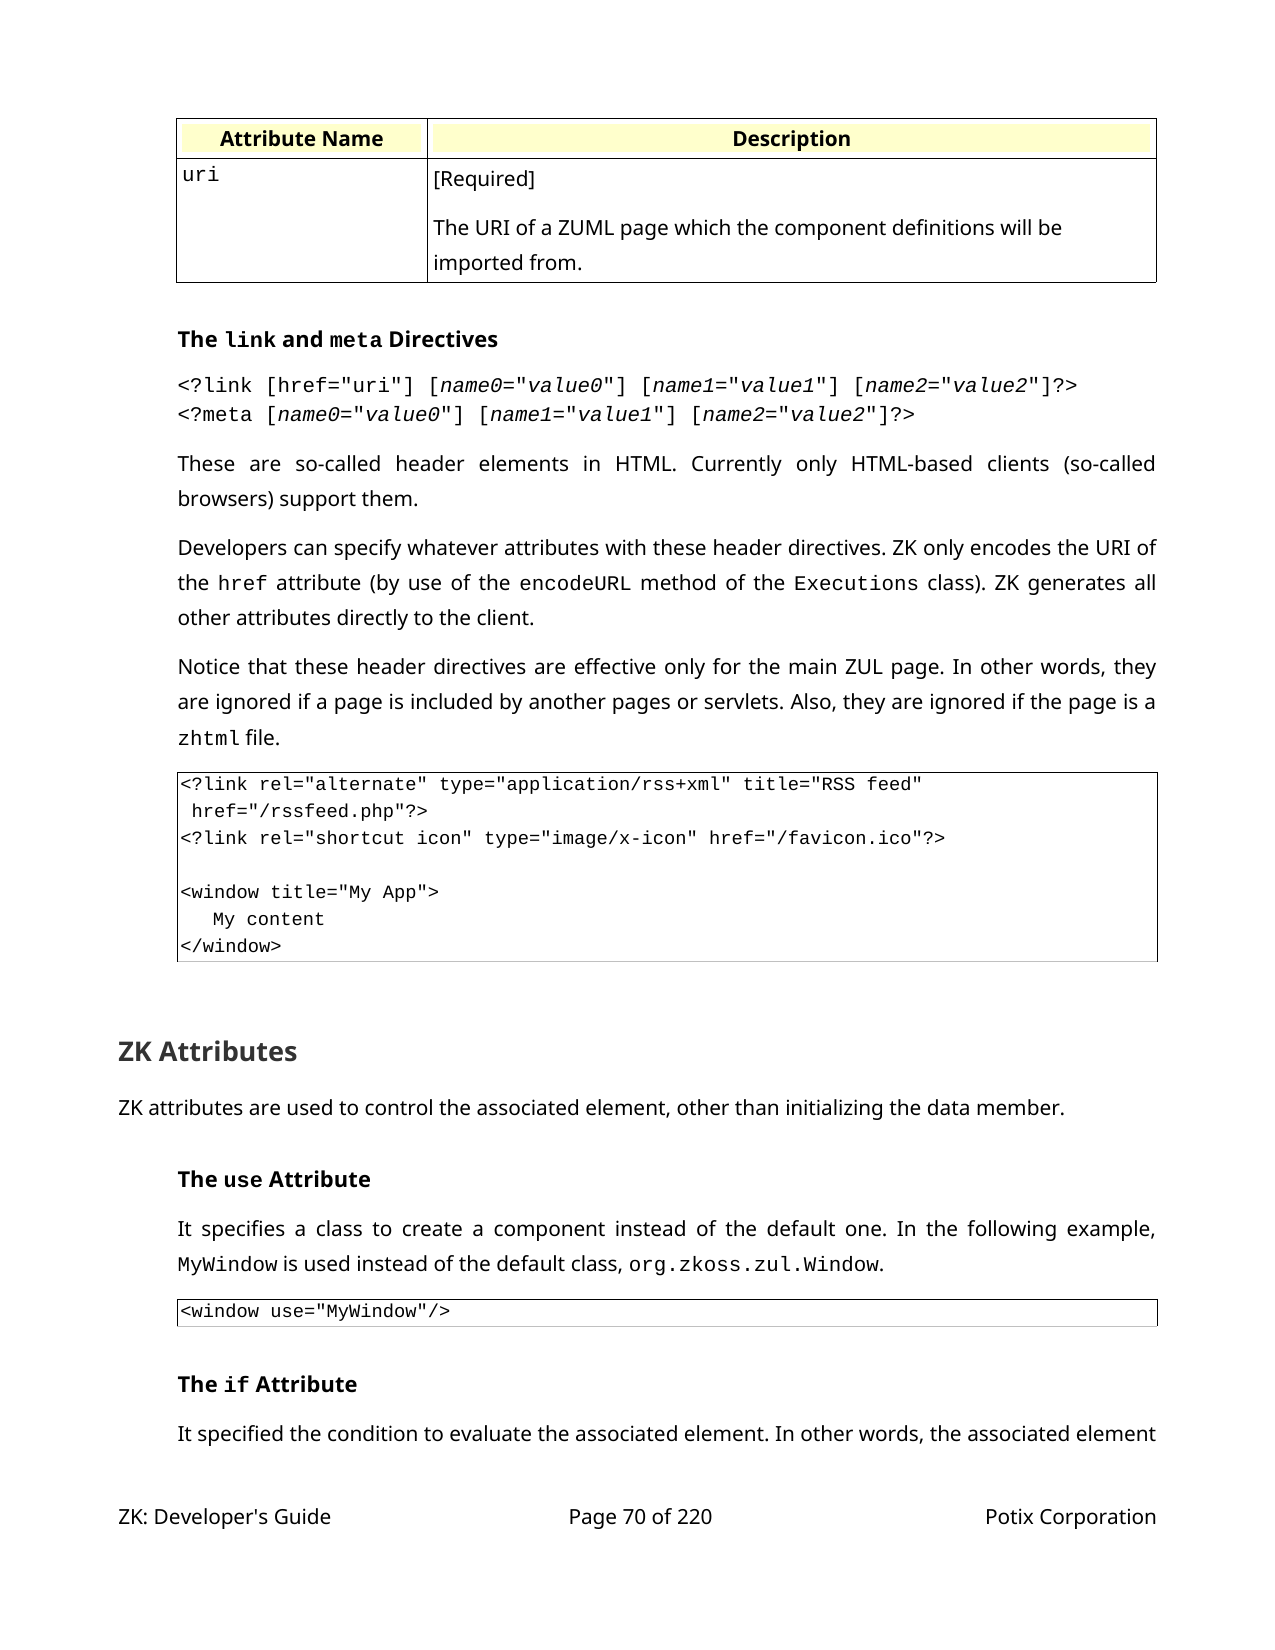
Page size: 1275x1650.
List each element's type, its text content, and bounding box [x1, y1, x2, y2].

table_cell uri [177, 159, 427, 282]
text My content [178, 907, 1157, 931]
text <window use="MyWindow"/> [178, 1300, 1157, 1326]
text <?link rel="alternate" type="application/rss+xml" title="RSS feed" [178, 773, 1157, 796]
subtitle ZK Attributes [118, 1032, 1157, 1069]
text <window title="My App"> [178, 880, 1157, 904]
subtitle The use Attribute [177, 1164, 1157, 1194]
text <?link [href="uri"] [name0="value0"] [name1="value1"] [name2="value2"]?> <?meta [name0="value0"] [name1="value1"] [name2="value2"]?> [177, 375, 1157, 428]
text </window> [178, 934, 1157, 961]
text ZK attributes are used to control the associated element, other than initializing the data member. [118, 1093, 1157, 1121]
table_header Attribute Name [177, 119, 427, 158]
table_header Description [428, 119, 1156, 158]
subtitle The link and meta Directives [177, 324, 1157, 354]
text These are so-called header elements in HTML. Currently only HTML-based clients (so-called browsers) support them. [177, 449, 1157, 512]
text Notice that these header directives are effective only for the main ZUL page. In other words, they are ignored if a page is included by another pages or servlets. Also, they are ignored if the page is a zhtml file. [177, 652, 1157, 751]
text It specifies a class to create a component instead of the default one. In the following example, MyWindow is used instead of the default class, org.zkoss.zul.Window. [177, 1214, 1157, 1278]
subtitle The if Attribute [177, 1368, 1157, 1399]
text Developers can specify whatever attributes with these header directives. ZK only encodes the URI of the href attribute (by use of the encodeURL method of the Executions class). ZK generates all other attributes directly to the client. [177, 533, 1157, 632]
text href="/rssfeed.php"?> <?link rel="shortcut icon" type="image/x-icon" href="/favicon.ico"?> [178, 799, 1157, 850]
table_cell [Required] The URI of a ZUML page which the component definitions will be imported from. [428, 159, 1156, 282]
text It specified the condition to evaluate the associated element. In other words, the associated element [177, 1419, 1157, 1447]
